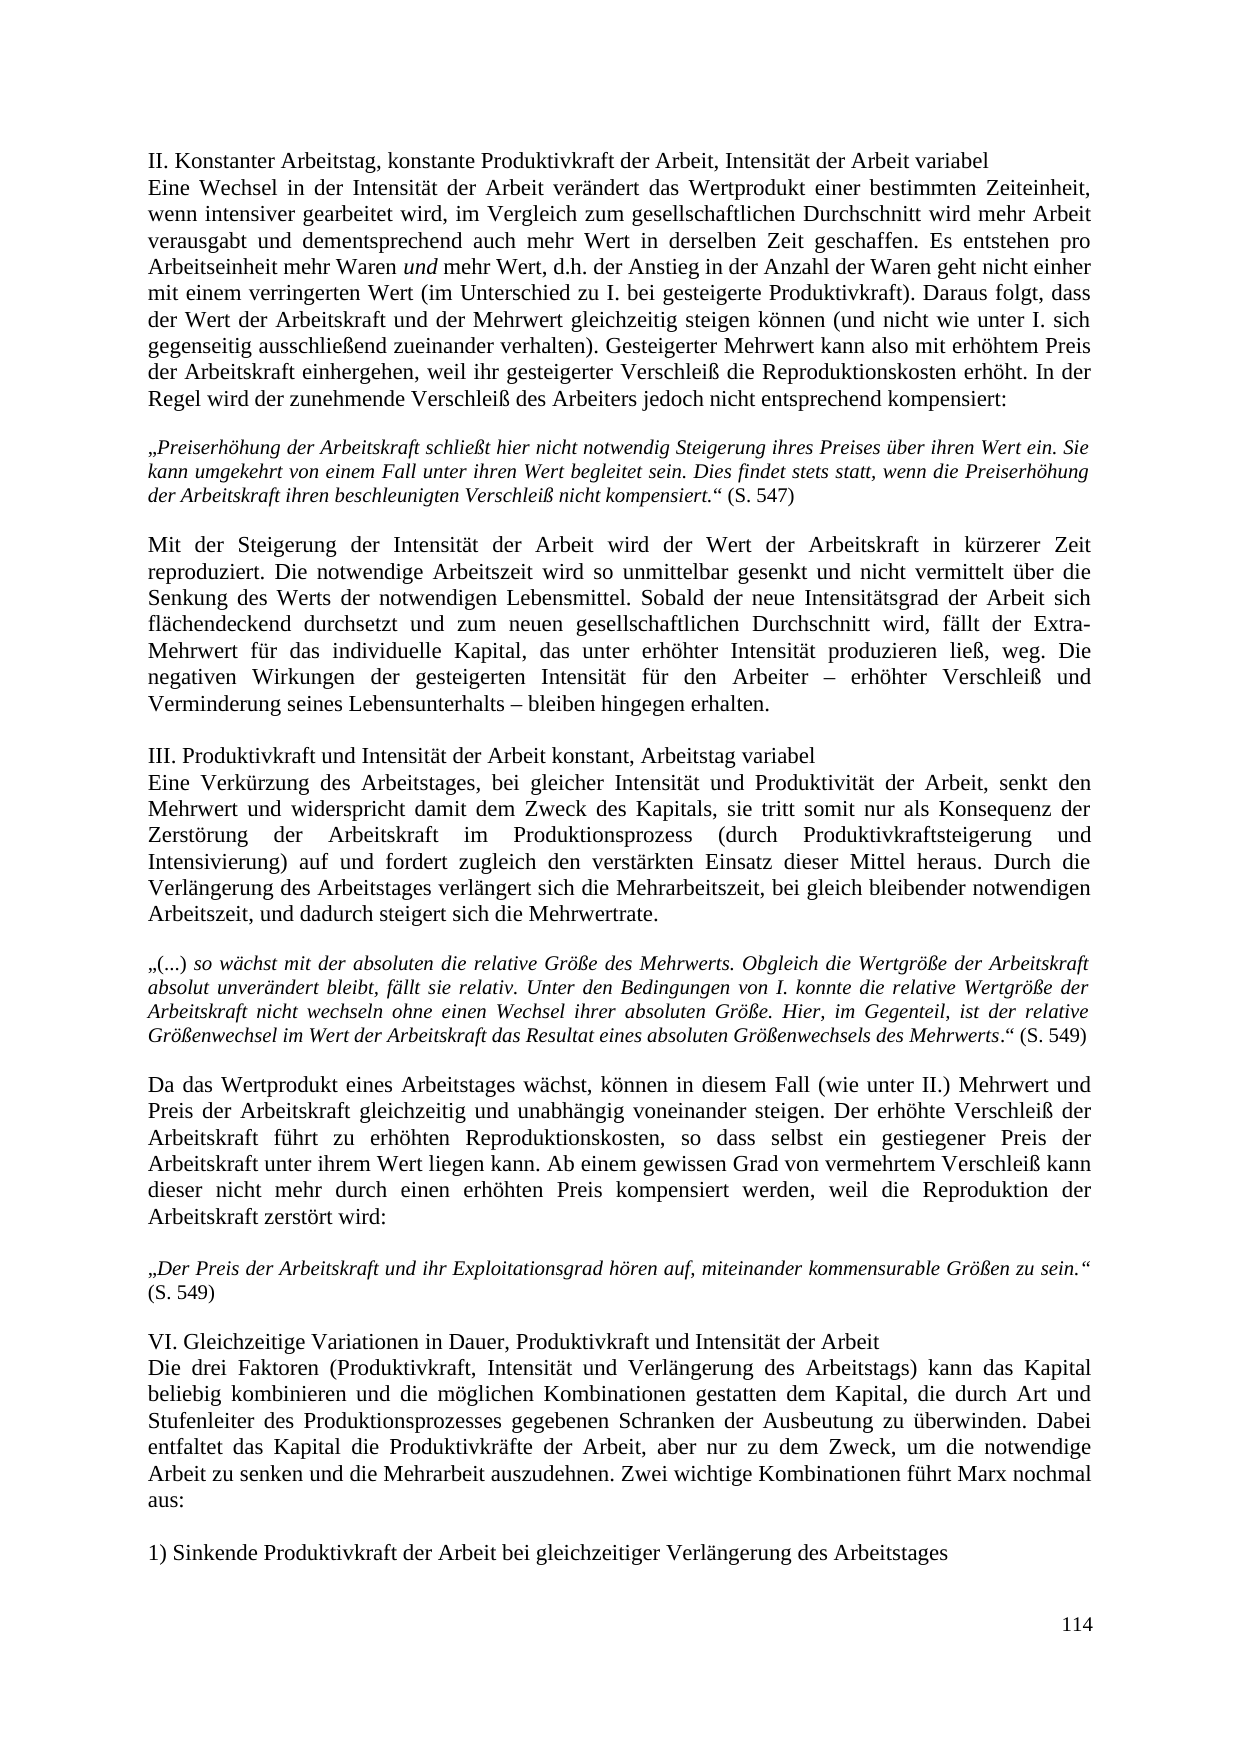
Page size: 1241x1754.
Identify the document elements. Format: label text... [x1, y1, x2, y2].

text Eine Wechsel in der Intensität der Arbeit verändert das Wertprodukt einer bestimmten Zeiteinheit, wenn intensiver gearbeitet wird, im Vergleich zum gesellschaftlichen Durchschnitt wird mehr Arbeit verausgabt und dementsprechend auch mehr Wert in derselben Zeit geschaffen. Es entstehen pro Arbeitseinheit mehr Waren und mehr Wert, d.h. der Anstieg in der Anzahl der Waren geht nicht einher mit einem verringerten Wert (im Unterschied zu I. bei gesteigerte Produktivkraft). Daraus folgt, dass der Wert der Arbeitskraft und der Mehrwert gleichzeitig steigen können (und nicht wie unter I. sich gegenseitig ausschließend zueinander verhalten). Gesteigerter Mehrwert kann also mit erhöhtem Preis der Arbeitskraft einhergehen, weil ihr gesteigerter Verschleiß die Reproduktionskosten erhöht. In der Regel wird der zunehmende Verschleiß des Arbeiters jedoch nicht entsprechend kompensiert: [148, 174, 1093, 411]
text II. Konstanter Arbeitstag, konstante Produktivkraft der Arbeit, Intensität der Arbeit variabel [148, 148, 1093, 174]
text „(...) so wächst mit der absoluten die relative Größe des Mehrwerts. Obgleich die Wertgröße der Arbeitskraft absolut unverändert bleibt, fällt sie relativ. Unter den Bedingungen von I. konnte die relative Wertgröße der Arbeitskraft nicht wechseln ohne einen Wechsel ihrer absoluten Größe. Hier, im Gegenteil, ist der relative Größenwechsel im Wert der Arbeitskraft das Resultat eines absoluten Größenwechsels des Mehrwerts.“ (S. 549) [148, 951, 1093, 1047]
text Eine Verkürzung des Arbeitstages, bei gleicher Intensität und Produktivität der Arbeit, senkt den Mehrwert und widerspricht damit dem Zweck des Kapitals, sie tritt somit nur als Konsequenz der Zerstörung der Arbeitskraft im Produktionsprozess (durch Produktivkraftsteigerung und Intensivierung) auf und fordert zugleich den verstärkten Einsatz dieser Mittel heraus. Durch die Verlängerung des Arbeitstages verlängert sich die Mehrarbeitszeit, bei gleich bleibender notwendigen Arbeitszeit, und dadurch steigert sich die Mehrwertrate. [148, 769, 1093, 927]
text „Preiserhöhung der Arbeitskraft schließt hier nicht notwendig Steigerung ihres Preises über ihren Wert ein. Sie kann umgekehrt von einem Fall unter ihren Wert begleitet sein. Dies findet stets statt, wenn die Preiserhöhung der Arbeitskraft ihren beschleunigten Verschleiß nicht kompensiert.“ (S. 547) [148, 435, 1093, 507]
text Die drei Faktoren (Produktivkraft, Intensität und Verlängerung des Arbeitstags) kann das Kapital beliebig kombinieren und die möglichen Kombinationen gestatten dem Kapital, die durch Art und Stufenleiter des Produktionsprozesses gegebenen Schranken der Ausbeutung zu überwinden. Dabei entfaltet das Kapital die Produktivkräfte der Arbeit, aber nur zu dem Zweck, um die notwendige Arbeit zu senken und die Mehrarbeit auszudehnen. Zwei wichtige Kombinationen führt Marx nochmal aus: [148, 1354, 1093, 1512]
text „Der Preis der Arbeitskraft und ihr Exploitationsgrad hören auf, miteinander kommensurable Größen zu sein.“ (S. 549) [148, 1256, 1093, 1304]
text III. Produktivkraft und Intensität der Arbeit konstant, Arbeitstag variabel [148, 742, 1093, 769]
text VI. Gleichzeitige Variationen in Dauer, Produktivkraft und Intensität der Arbeit [148, 1328, 1093, 1354]
text 1) Sinkende Produktivkraft der Arbeit bei gleichzeitiger Verlängerung des Arbeitstages [148, 1539, 1093, 1565]
text Mit der Steigerung der Intensität der Arbeit wird der Wert der Arbeitskraft in kürzerer Zeit reproduziert. Die notwendige Arbeitszeit wird so unmittelbar gesenkt und nicht vermittelt über die Senkung des Werts der notwendigen Lebensmittel. Sobald der neue Intensitätsgrad der Arbeit sich flächendeckend durchsetzt und zum neuen gesellschaftlichen Durchschnitt wird, fällt der Extra-Mehrwert für das individuelle Kapital, das unter erhöhter Intensität produzieren ließ, weg. Die negativen Wirkungen der gesteigerten Intensität für den Arbeiter – erhöhter Verschleiß und Verminderung seines Lebensunterhalts – bleiben hingegen erhalten. [148, 531, 1093, 716]
text Da das Wertprodukt eines Arbeitstages wächst, können in diesem Fall (wie unter II.) Mehrwert und Preis der Arbeitskraft gleichzeitig und unabhängig voneinander steigen. Der erhöhte Verschleiß der Arbeitskraft führt zu erhöhten Reproduktionskosten, so dass selbst ein gestiegener Preis der Arbeitskraft unter ihrem Wert liegen kann. Ab einem gewissen Grad von vermehrtem Verschleiß kann dieser nicht mehr durch einen erhöhten Preis kompensiert werden, weil die Reproduktion der Arbeitskraft zerstört wird: [148, 1071, 1093, 1229]
